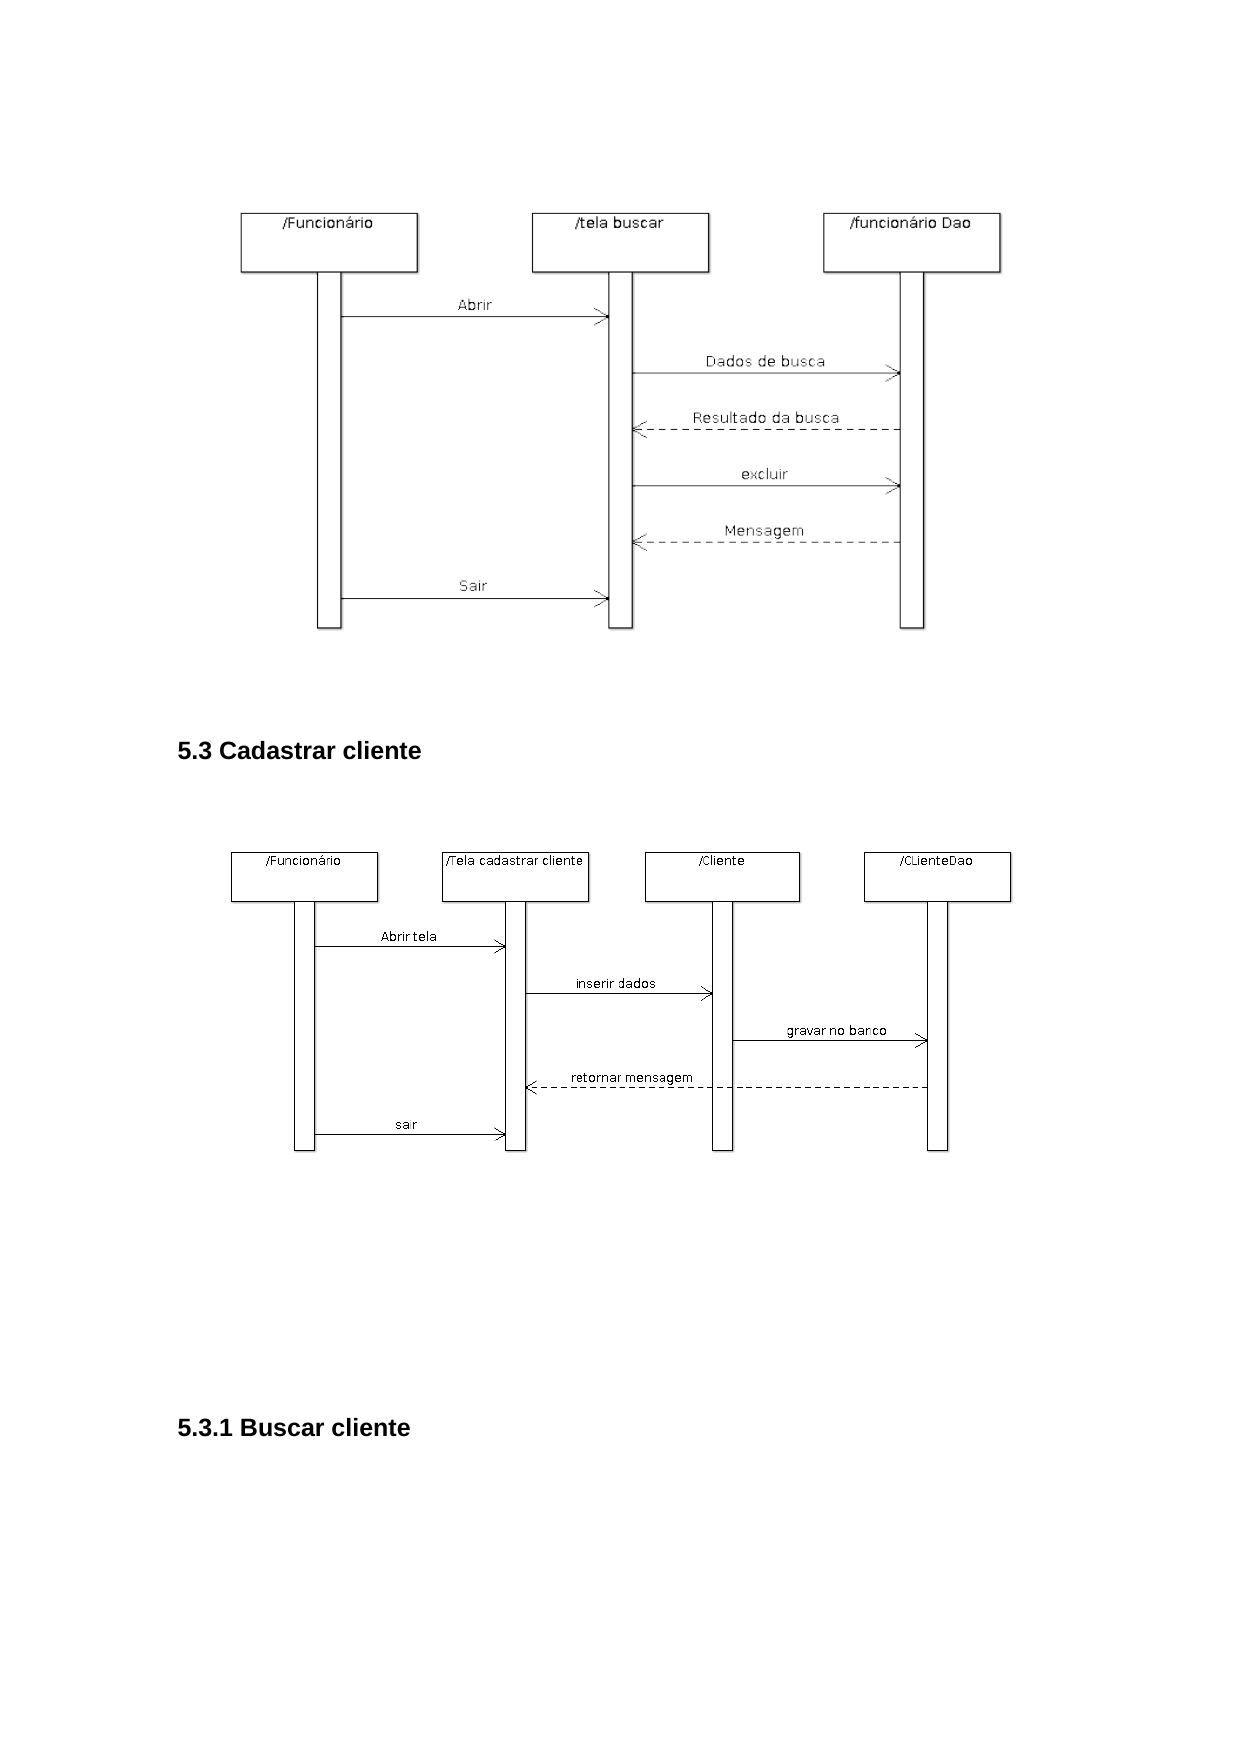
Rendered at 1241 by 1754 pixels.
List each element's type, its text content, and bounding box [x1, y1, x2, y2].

text 5.3.1 Buscar cliente [177, 1413, 1063, 1442]
picture [156, 147, 1084, 732]
text 5.3 Cadastrar cliente [177, 732, 1063, 765]
picture [160, 789, 1080, 1229]
